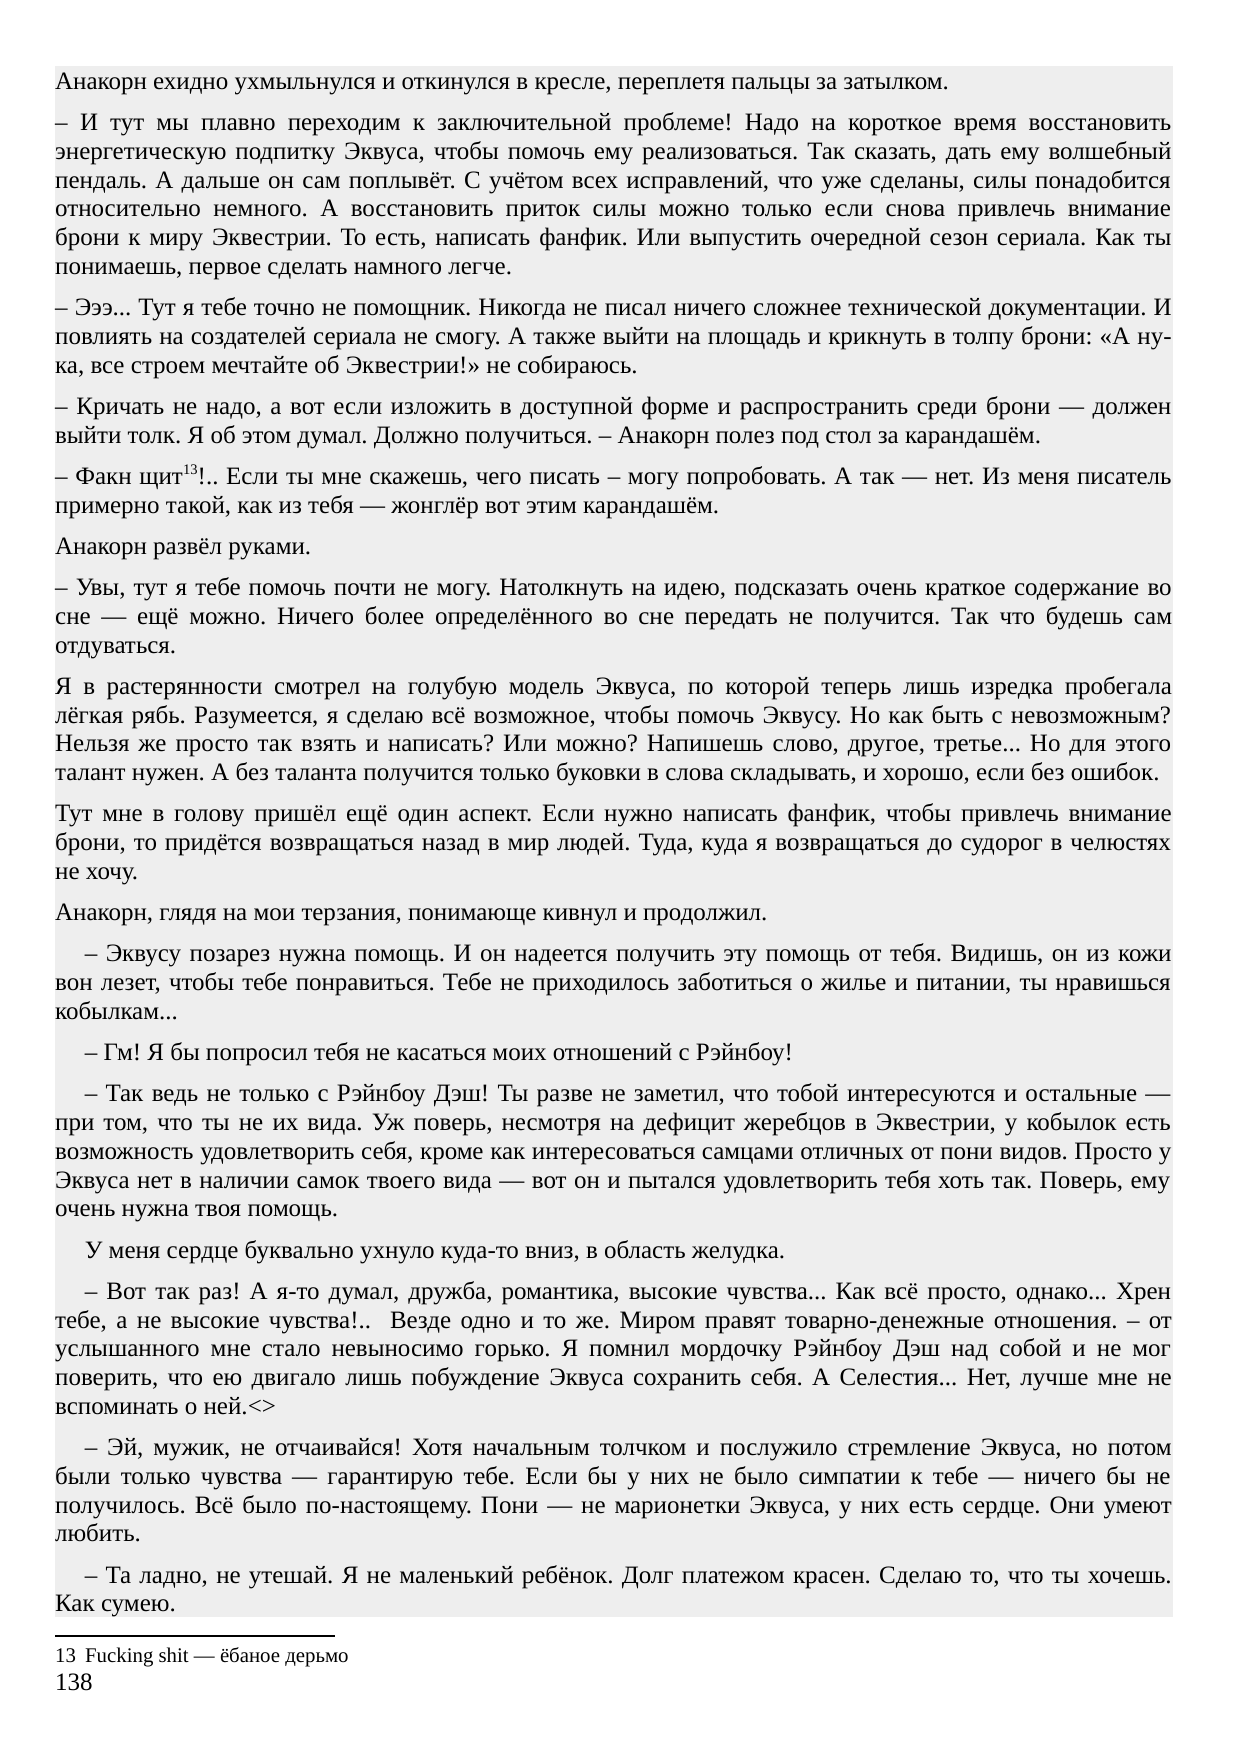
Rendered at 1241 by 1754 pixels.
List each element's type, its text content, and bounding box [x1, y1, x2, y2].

text – Эквусу позарез нужна помощь. И он надеется получить эту помощь от тебя. Видишь, он из кожи вон лезет, чтобы тебе понравиться. Тебе не приходилось заботиться о жилье и питании, ты нравишься кобылкам... [55, 938, 1173, 1025]
text – Эээ... Тут я тебе точно не помощник. Никогда не писал ничего сложнее технической документации. И повлиять на создателей сериала не смогу. А также выйти на площадь и крикнуть в толпу брони: «А ну-ка, все строем мечтайте об Эквестрии!» не собираюсь. [55, 292, 1173, 378]
text – Эй, мужик, не отчаивайся! Хотя начальным толчком и послужило стремление Эквуса, но потом были только чувства — гарантирую тебе. Если бы у них не было симпатии к тебе — ничего бы не получилось. Всё было по-настоящему. Пони — не марионетки Эквуса, у них есть сердце. Они умеют любить. [55, 1432, 1173, 1547]
text Тут мне в голову пришёл ещё один аспект. Если нужно написать фанфик, чтобы привлечь внимание брони, то придётся возвращаться назад в мир людей. Туда, куда я возвращаться до судорог в челюстях не хочу. [55, 798, 1173, 885]
text Я в растерянности смотрел на голубую модель Эквуса, по которой теперь лишь изредка пробегала лёгкая рябь. Разумеется, я сделаю всё возможное, чтобы помочь Эквусу. Но как быть с невозможным? Нельзя же просто так взять и написать? Или можно? Напишешь слово, другое, третье... Но для этого талант нужен. А без таланта получится только буковки в слова складывать, и хорошо, если без ошибок. [55, 671, 1173, 786]
text – Увы, тут я тебе помочь почти не могу. Натолкнуть на идею, подсказать очень краткое содержание во сне — ещё можно. Ничего более определённого во сне передать не получится. Так что будешь сам отдуваться. [55, 572, 1173, 658]
text Анакорн развёл руками. [55, 531, 1173, 560]
text – Вот так раз! А я-то думал, дружба, романтика, высокие чувства... Как всё просто, однако... Хрен тебе, а не высокие чувства!.. Везде одно и то же. Миром правят товарно-денежные отношения. – от услышанного мне стало невыносимо горько. Я помнил мордочку Рэйнбоу Дэш над собой и не мог поверить, что ею двигало лишь побуждение Эквуса сохранить себя. А Селестия... Нет, лучше мне не вспоминать о ней.<> [55, 1276, 1173, 1420]
text Fucking shit — ёбаное дерьмо [55, 1642, 1173, 1667]
text – Гм! Я бы попросил тебя не касаться моих отношений с Рэйнбоу! [55, 1037, 1173, 1066]
text – Та ладно, не утешай. Я не маленький ребёнок. Долг платежом красен. Сделаю то, что ты хочешь. Как сумею. [55, 1560, 1173, 1617]
text – И тут мы плавно переходим к заключительной проблеме! Надо на короткое время восстановить энергетическую подпитку Эквуса, чтобы помочь ему реализоваться. Так сказать, дать ему волшебный пендаль. А дальше он сам поплывёт. С учётом всех исправлений, что уже сделаны, силы понадобится относительно немного. А восстановить приток силы можно только если снова привлечь внимание брони к миру Эквестрии. То есть, написать фанфик. Или выпустить очередной сезон сериала. Как ты понимаешь, первое сделать намного легче. [55, 107, 1173, 280]
text Анакорн ехидно ухмыльнулся и откинулся в кресле, переплетя пальцы за затылком. [55, 66, 1173, 95]
text – Кричать не надо, а вот если изложить в доступной форме и распространить среди брони — должен выйти толк. Я об этом думал. Должно получиться. – Анакорн полез под стол за карандашём. [55, 391, 1173, 448]
text – Так ведь не только с Рэйнбоу Дэш! Ты разве не заметил, что тобой интересуются и остальные — при том, что ты не их вида. Уж поверь, несмотря на дефицит жеребцов в Эквестрии, у кобылок есть возможность удовлетворить себя, кроме как интересоваться самцами отличных от пони видов. Просто у Эквуса нет в наличии самок твоего вида — вот он и пытался удовлетворить тебя хоть так. Поверь, ему очень нужна твоя помощь. [55, 1078, 1173, 1222]
text Анакорн, глядя на мои терзания, понимающе кивнул и продолжил. [55, 897, 1173, 926]
text – Факн щит!.. Если ты мне скажешь, чего писать – могу попробовать. А так — нет. Из меня писатель примерно такой, как из тебя — жонглёр вот этим карандашём. [55, 461, 1173, 518]
text У меня сердце буквально ухнуло куда-то вниз, в область желудка. [55, 1235, 1173, 1263]
